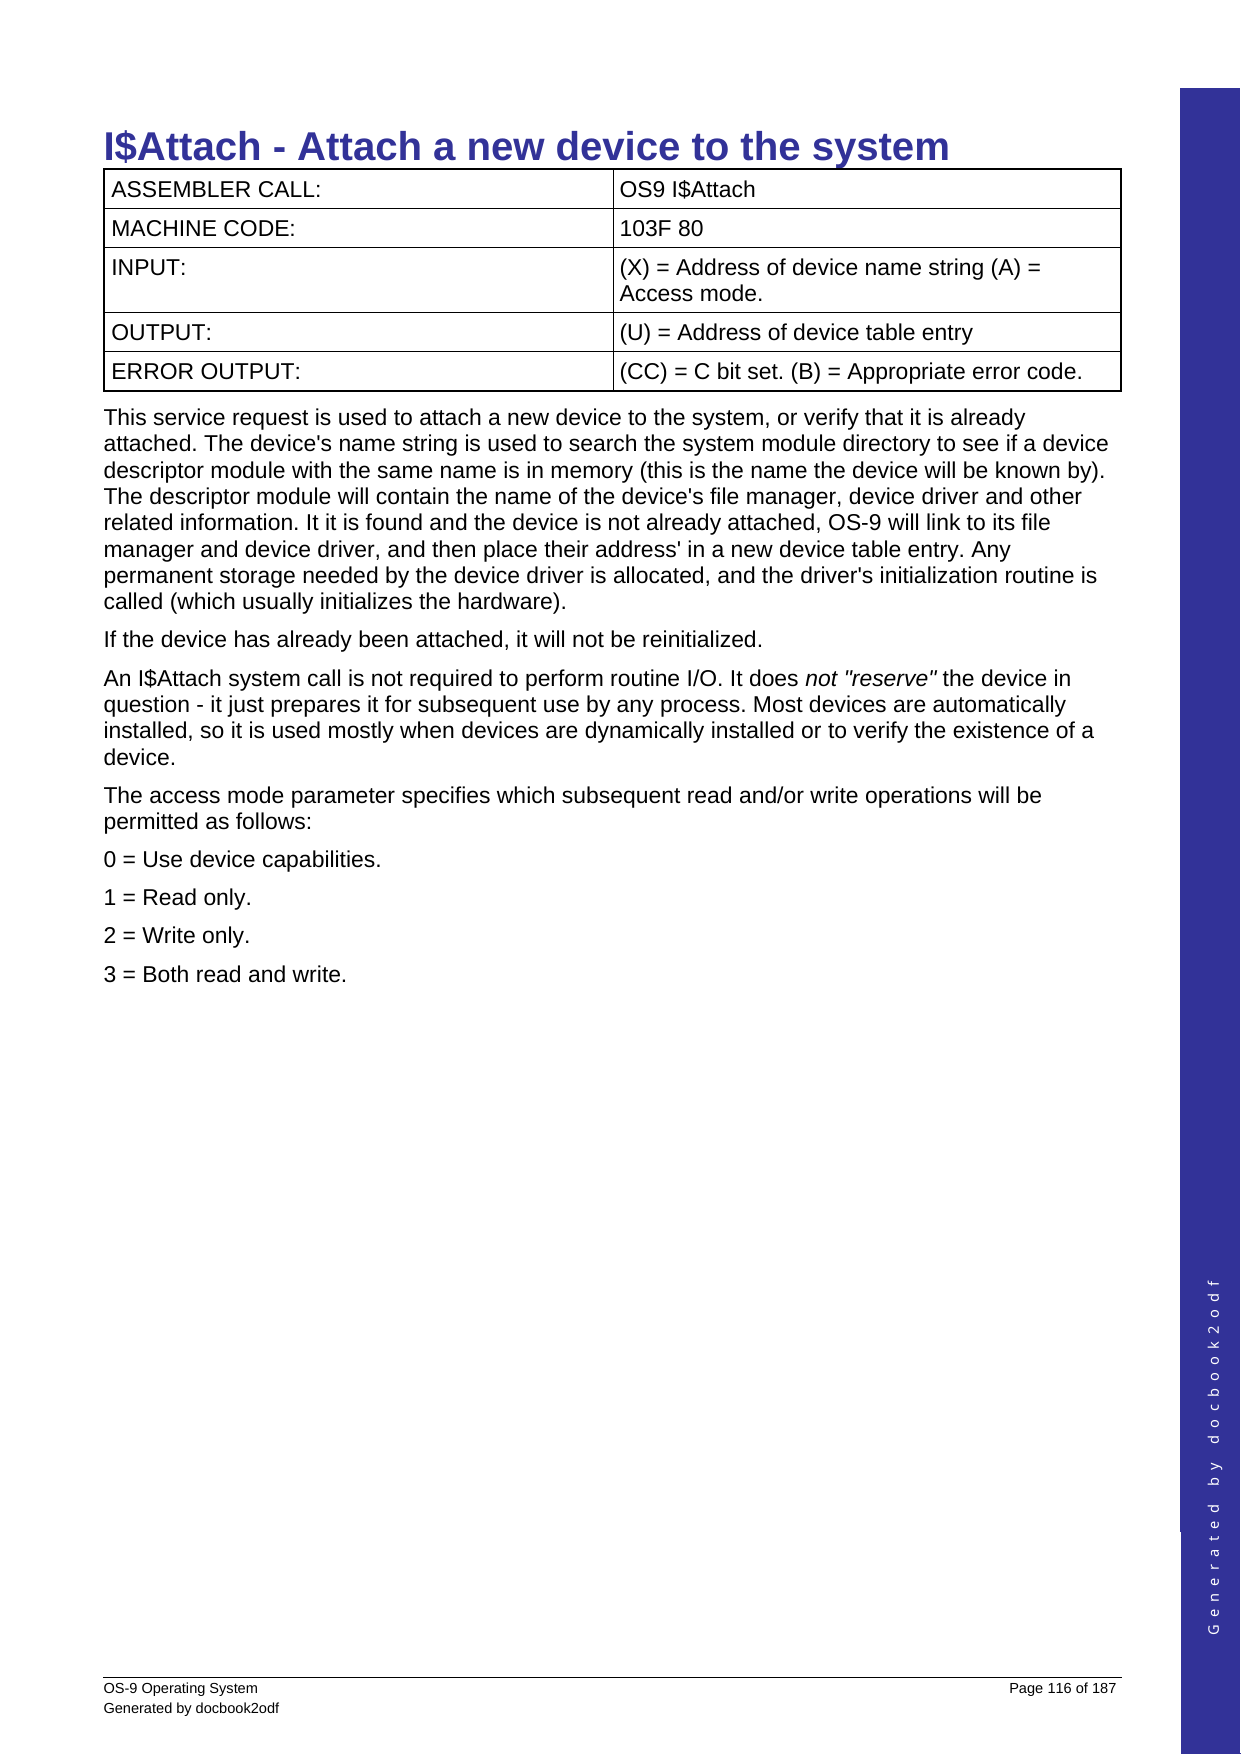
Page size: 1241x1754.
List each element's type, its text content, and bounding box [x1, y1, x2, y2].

table_cell MACHINE CODE: [105, 209, 613, 247]
subtitle I$Attach - Attach a new device to the system [103, 122, 1122, 168]
table_cell ERROR OUTPUT: [105, 352, 613, 390]
text 1 = Read only. [103, 884, 1122, 911]
text This service request is used to attach a new device to the system, or verify that it is already attached. The device's name string is used to search the system module directory to see if a device descriptor module with the same name is in memory (this is the name the device will be known by). The descriptor module will contain the name of the device's file manager, device driver and other related information. It it is found and the device is not already attached, OS-9 will link to its file manager and device driver, and then place their address' in a new device table entry. Any permanent storage needed by the device driver is allocated, and the driver's initialization routine is called (which usually initializes the hardware). [103, 404, 1122, 615]
table_cell INPUT: [105, 248, 613, 312]
text 0 = Use device capabilities. [103, 846, 1122, 873]
text An I$Attach system call is not required to perform routine I/O. It does not "reserve" the device in question - it just prepares it for subsequent use by any process. Most devices are automatically installed, so it is used mostly when devices are dynamically installed or to verify the existence of a device. [103, 664, 1122, 770]
table_cell 103F 80 [614, 209, 1120, 247]
text If the device has already been attached, it will not be reinitialized. [103, 626, 1122, 653]
table_header ASSEMBLER CALL: [105, 170, 613, 208]
text The access mode parameter specifies which subsequent read and/or write operations will be permitted as follows: [103, 782, 1122, 834]
text 2 = Write only. [103, 922, 1122, 949]
table_cell OUTPUT: [105, 313, 613, 351]
table_cell (CC) = C bit set. (B) = Appropriate error code. [614, 352, 1120, 390]
text 3 = Both read and write. [103, 961, 1122, 987]
table_cell (X) = Address of device name string (A) = Access mode. [614, 248, 1120, 312]
table_cell (U) = Address of device table entry [614, 313, 1120, 351]
table_header OS9 I$Attach [614, 170, 1120, 208]
